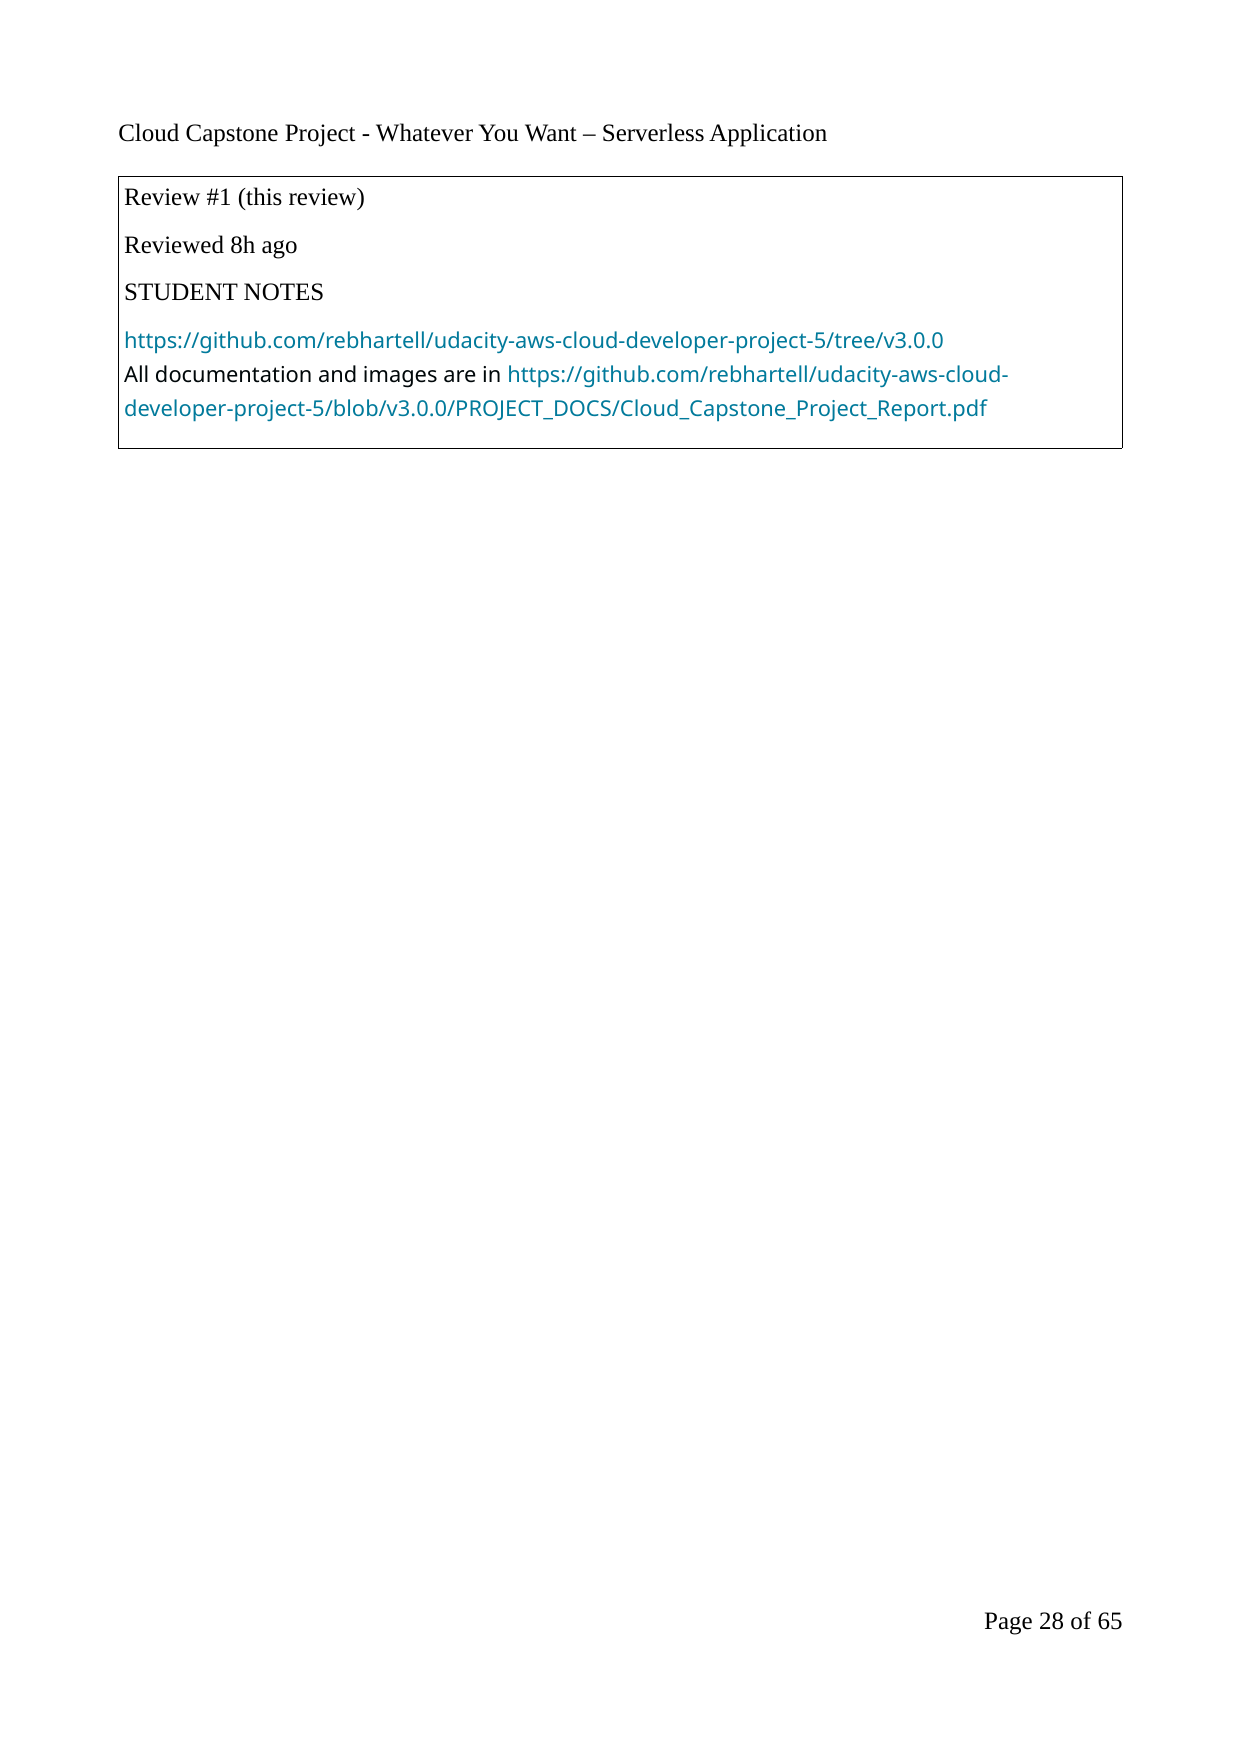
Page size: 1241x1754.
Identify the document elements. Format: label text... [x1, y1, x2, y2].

table_header Review #1 (this review) Reviewed 8h ago STUDENT NOTES https://github.com/rebhartell/udacity-aws-cloud-developer-project-5/tree/v3.0.0 All documentation and images are in https://github.com/rebhartell/udacity-aws-cloud-developer-project-5/blob/v3.0.0/PROJECT_DOCS/Cloud_Capstone_Project_Report.pdf [119, 177, 1122, 448]
